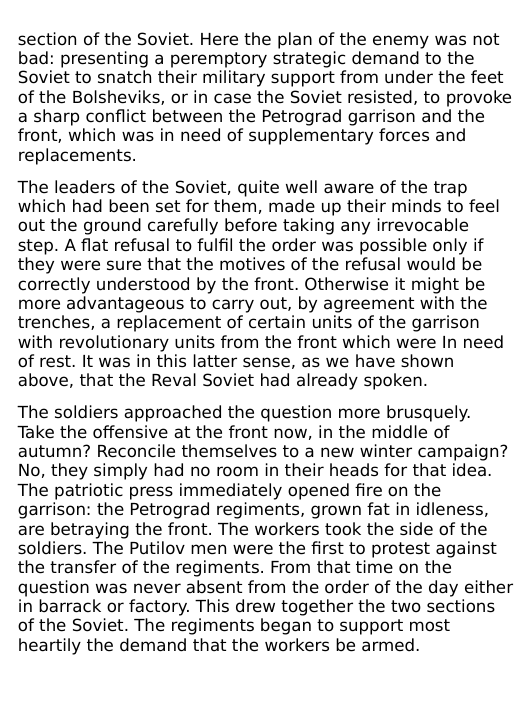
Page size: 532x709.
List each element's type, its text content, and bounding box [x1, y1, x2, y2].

text The soldiers approached the question more brusquely. Take the offensive at the front now, in the middle of autumn? Reconcile themselves to a new winter campaign? No, they simply had no room in their heads for that idea. The patriotic press immediately opened fire on the garrison: the Petrograd regiments, grown fat in idleness, are betraying the front. The workers took the side of the soldiers. The Putilov men were the first to protest against the transfer of the regiments. From that time on the question was never absent from the order of the day either in barrack or factory. This drew together the two sections of the Soviet. The regiments began to support most heartily the demand that the workers be armed. [18, 403, 514, 655]
text The leaders of the Soviet, quite well aware of the trap which had been set for them, made up their minds to feel out the ground carefully before taking any irrevocable step. A flat refusal to fulfil the order was possible only if they were sure that the motives of the refusal would be correctly understood by the front. Otherwise it might be more advantageous to carry out, by agreement with the trenches, a replacement of certain units of the garrison with revolutionary units from the front which were In need of rest. It was in this latter sense, as we have shown above, that the Reval Soviet had already spoken. [18, 178, 514, 391]
text section of the Soviet. Here the plan of the enemy was not bad: presenting a peremptory strategic demand to the Soviet to snatch their military support from under the feet of the Bolsheviks, or in case the Soviet resisted, to provoke a sharp conflict between the Petrograd garrison and the front, which was in need of supplementary forces and replacements. [18, 29, 514, 165]
